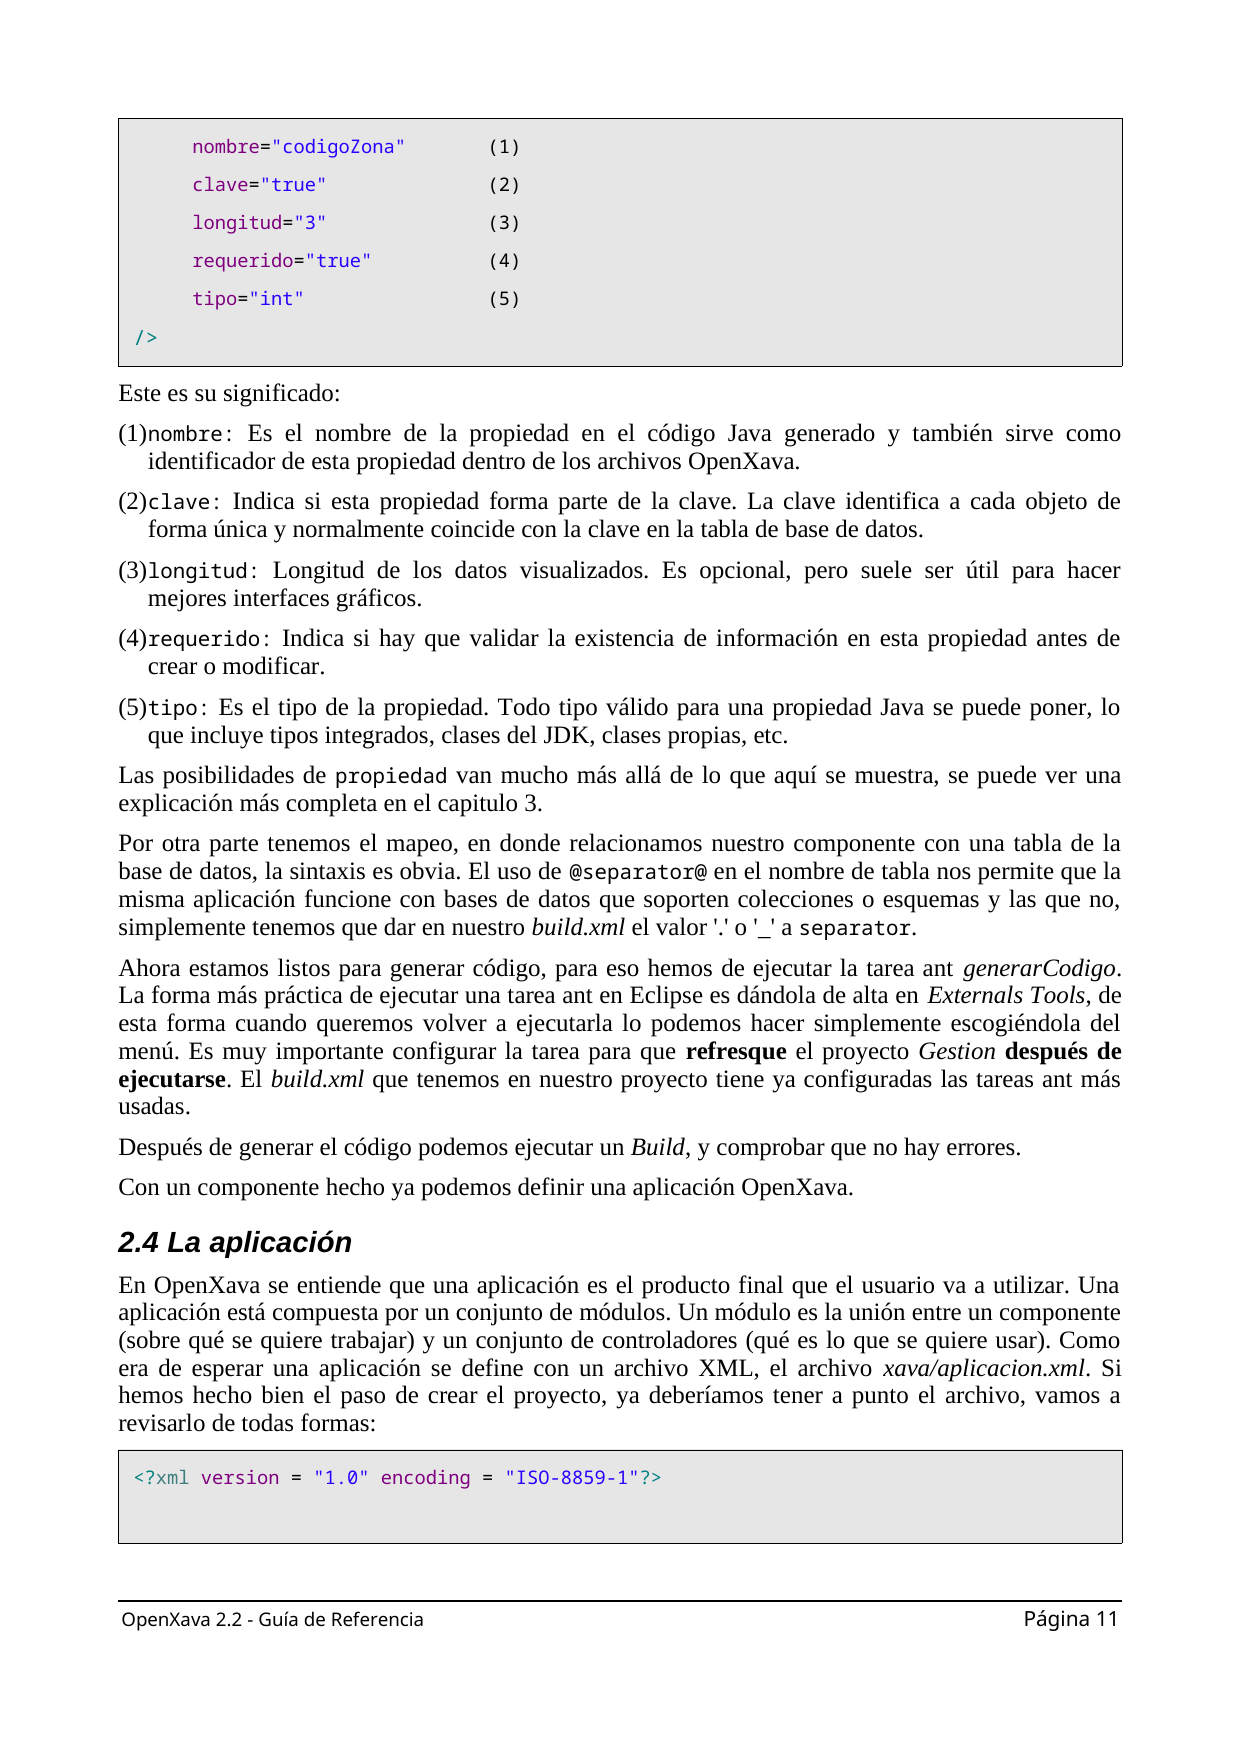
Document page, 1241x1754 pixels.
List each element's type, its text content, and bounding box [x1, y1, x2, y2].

text Ahora estamos listos para generar código, para eso hemos de ejecutar la tarea ant generarCodigo. La forma más práctica de ejecutar una tarea ant en Eclipse es dándola de alta en Externals Tools, de esta forma cuando queremos volver a ejecutarla lo podemos hacer simplemente escogiéndola del menú. Es muy importante configurar la tarea para que refresque el proyecto Gestion después de ejecutarse. El build.xml que tenemos en nuestro proyecto tiene ya configuradas las tareas ant más usadas. [118, 954, 1122, 1120]
text clave="true" (2) [119, 156, 1122, 194]
list tipo: Es el tipo de la propiedad. Todo tipo válido para una propiedad Java se puede poner, lo que incluye tipos integrados, clases del JDK, clases propias, etc. [118, 693, 1122, 749]
text <?xml version = "1.0" encoding = "ISO-8859-1"?> [119, 1451, 1122, 1488]
text Las posibilidades de propiedad van mucho más allá de lo que aquí se muestra, se puede ver una explicación más completa en el capitulo 3. [118, 761, 1122, 817]
list nombre: Es el nombre de la propiedad en el código Java generado y también sirve como identificador de esta propiedad dentro de los archivos OpenXava. [118, 419, 1122, 475]
subtitle La aplicación [118, 1226, 1122, 1258]
text Por otra parte tenemos el mapeo, en donde relacionamos nuestro componente con una tabla de la base de datos, la sintaxis es obvia. El uso de @separator@ en el nombre de tabla nos permite que la misma aplicación funcione con bases de datos que soporten colecciones o esquemas y las que no, simplemente tenemos que dar en nuestro build.xml el valor '.' o '_' a separator. [118, 829, 1122, 941]
text /> [119, 308, 1122, 366]
text Este es su significado: [118, 379, 1122, 406]
text Con un componente hecho ya podemos definir una aplicación OpenXava. [118, 1173, 1122, 1201]
text nombre="codigoZona" (1) [119, 119, 1122, 156]
list clave: Indica si esta propiedad forma parte de la clave. La clave identifica a cada objeto de forma única y normalmente coincide con la clave en la tabla de base de datos. [118, 487, 1122, 543]
text Después de generar el código podemos ejecutar un Build, y comprobar que no hay errores. [118, 1133, 1122, 1160]
list longitud: Longitud de los datos visualizados. Es opcional, pero suele ser útil para hacer mejores interfaces gráficos. [118, 556, 1122, 612]
text En OpenXava se entiende que una aplicación es el producto final que el usuario va a utilizar. Una aplicación está compuesta por un conjunto de módulos. Un módulo es la unión entre un componente (sobre qué se quiere trabajar) y un conjunto de controladores (qué es lo que se quiere usar). Como era de esperar una aplicación se define con un archivo XML, el archivo xava/aplicacion.xml. Si hemos hecho bien el paso de crear el proyecto, ya deberíamos tener a punto el archivo, vamos a revisarlo de todas formas: [118, 1271, 1122, 1437]
text requerido="true" (4) [119, 232, 1122, 270]
text tipo="int" (5) [119, 270, 1122, 308]
list requerido: Indica si hay que validar la existencia de información en esta propiedad antes de crear o modificar. [118, 624, 1122, 680]
text longitud="3" (3) [119, 194, 1122, 232]
